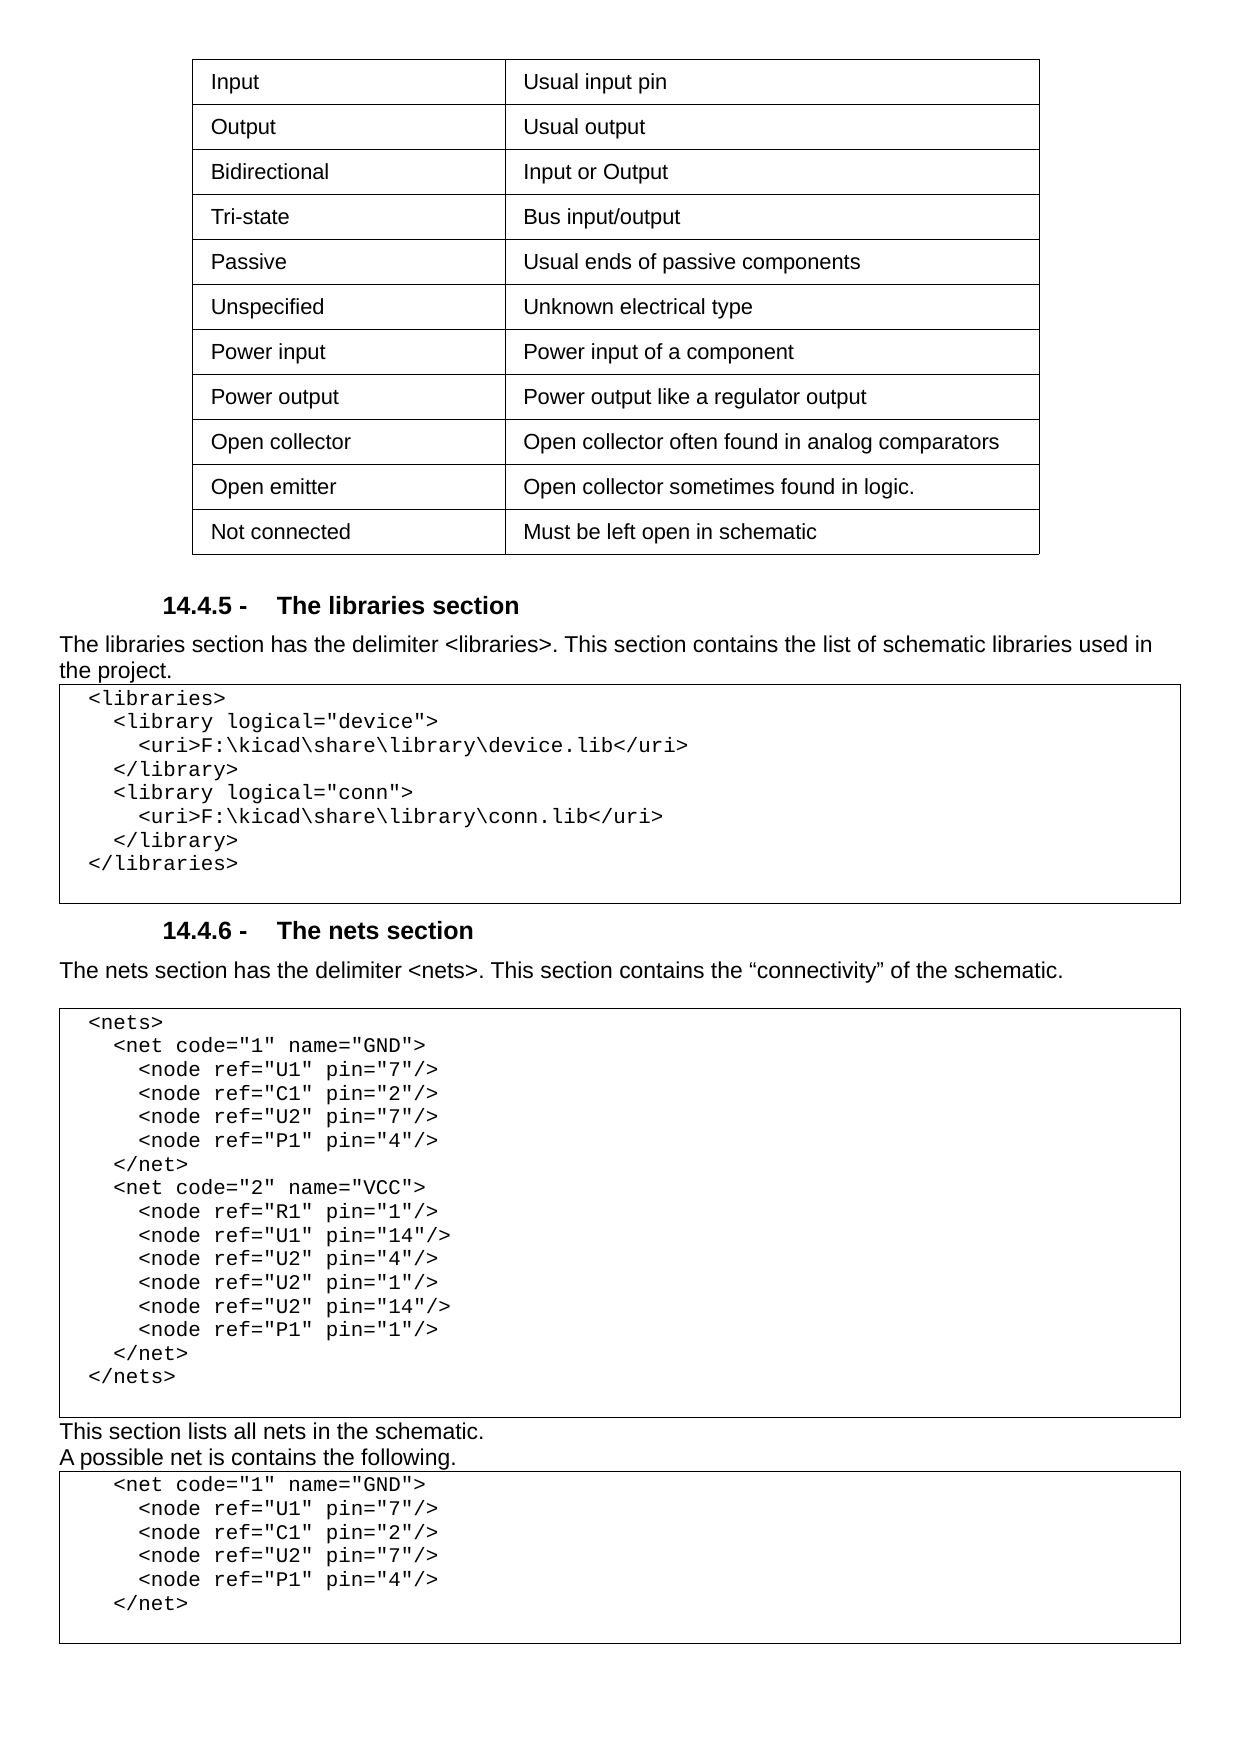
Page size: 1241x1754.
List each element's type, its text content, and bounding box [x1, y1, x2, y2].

text The nets section has the delimiter <nets>. This section contains the “connectivity” of the schematic. [59, 957, 1181, 983]
text <uri>F:\kicad\share\library\conn.lib</uri> [60, 802, 1180, 826]
text </nets> [60, 1363, 1180, 1390]
table_cell Bidirectional [193, 150, 505, 194]
table_cell Must be left open in schematic [506, 510, 1039, 554]
table_cell Open collector often found in analog comparators [506, 420, 1039, 464]
table_cell Output [193, 105, 505, 149]
table_cell Usual ends of passive components [506, 240, 1039, 284]
text </library> [60, 826, 1180, 849]
text <net code="1" name="GND"> [60, 1472, 1180, 1494]
text </net> [60, 1150, 1180, 1173]
table_cell Power input [193, 330, 505, 374]
text <library logical="conn"> [60, 778, 1180, 802]
table_cell Unspecified [193, 285, 505, 329]
text <libraries> [60, 685, 1180, 707]
text <node ref="U2" pin="4"/> [60, 1244, 1180, 1268]
text <node ref="U1" pin="7"/> [60, 1494, 1180, 1518]
text The libraries section has the delimiter <libraries>. This section contains the list of schematic libraries used in the project. [59, 631, 1181, 684]
text <node ref="U1" pin="14"/> [60, 1221, 1180, 1244]
text <net code="2" name="VCC"> [60, 1173, 1180, 1197]
text <uri>F:\kicad\share\library\device.lib</uri> [60, 731, 1180, 755]
table_cell Open emitter [193, 465, 505, 509]
text <node ref="P1" pin="4"/> [60, 1565, 1180, 1589]
table_cell Open collector sometimes found in logic. [506, 465, 1039, 509]
text <library logical="device"> [60, 707, 1180, 731]
table_cell Power output like a regulator output [506, 375, 1039, 419]
text </libraries> [60, 849, 1180, 877]
text </net> [60, 1339, 1180, 1363]
subtitle The nets section [162, 916, 1181, 945]
text <nets> [60, 1009, 1180, 1032]
text <node ref="C1" pin="2"/> [60, 1079, 1180, 1102]
table_cell Not connected [193, 510, 505, 554]
text </net> [60, 1589, 1180, 1616]
table_cell Tri-state [193, 195, 505, 239]
text <node ref="P1" pin="1"/> [60, 1315, 1180, 1339]
table_header Input [193, 60, 505, 104]
text A possible net is contains the following. [59, 1444, 1181, 1471]
text </library> [60, 755, 1180, 778]
subtitle The libraries section [162, 591, 1181, 619]
table_header Usual input pin [506, 60, 1039, 104]
table_cell Open collector [193, 420, 505, 464]
text <node ref="U2" pin="1"/> [60, 1268, 1180, 1292]
text <node ref="U2" pin="14"/> [60, 1292, 1180, 1315]
table_cell Unknown electrical type [506, 285, 1039, 329]
table_cell Input or Output [506, 150, 1039, 194]
text <node ref="P1" pin="4"/> [60, 1126, 1180, 1150]
text <node ref="C1" pin="2"/> [60, 1518, 1180, 1541]
table_cell Bus input/output [506, 195, 1039, 239]
text <node ref="U2" pin="7"/> [60, 1102, 1180, 1126]
table_cell Passive [193, 240, 505, 284]
table_cell Power input of a component [506, 330, 1039, 374]
text <net code="1" name="GND"> [60, 1032, 1180, 1055]
text This section lists all nets in the schematic. [59, 1418, 1181, 1444]
text <node ref="U1" pin="7"/> [60, 1055, 1180, 1079]
table_cell Power output [193, 375, 505, 419]
text <node ref="R1" pin="1"/> [60, 1197, 1180, 1221]
text <node ref="U2" pin="7"/> [60, 1541, 1180, 1565]
table_cell Usual output [506, 105, 1039, 149]
